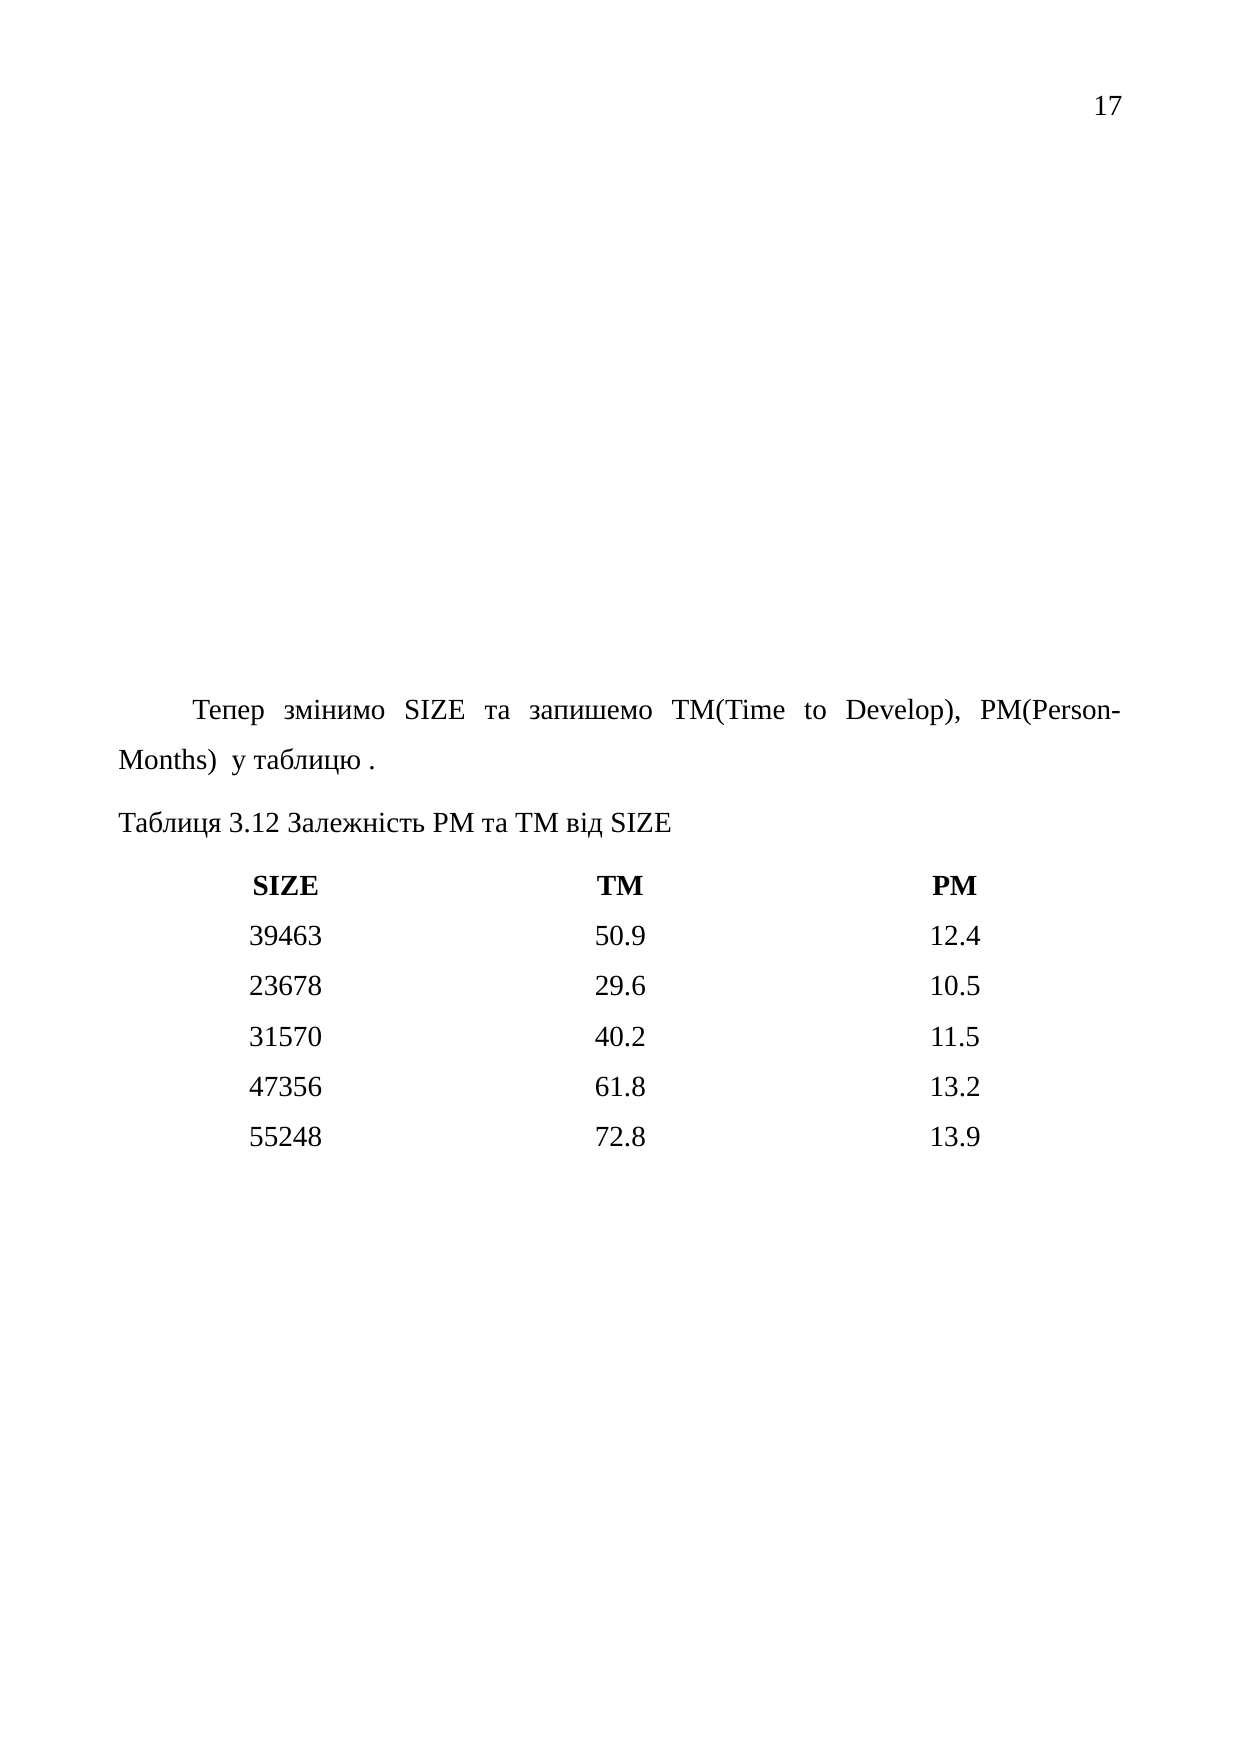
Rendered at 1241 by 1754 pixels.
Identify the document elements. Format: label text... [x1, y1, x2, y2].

table_cell 11.5 [788, 1019, 1122, 1069]
table_cell 29.6 [453, 969, 787, 1019]
table_cell 47356 [118, 1069, 453, 1119]
table_header TM [453, 868, 787, 918]
table_cell 12.4 [788, 918, 1122, 968]
text Таблиця 3.12 Залежність PM та TM від SIZE [118, 805, 1122, 839]
table_header SIZE [118, 868, 453, 918]
table_cell 61.8 [453, 1069, 787, 1119]
table_cell 55248 [118, 1119, 453, 1169]
table_cell 72.8 [453, 1119, 787, 1169]
table_cell 39463 [118, 918, 453, 968]
table_header PM [788, 868, 1122, 918]
text Тепер змінимо SIZE та запишемо TM(Time to Develop), PM(Person-Months) у таблицю . [118, 692, 1122, 776]
table_cell 23678 [118, 969, 453, 1019]
table_cell 31570 [118, 1019, 453, 1069]
table_cell 10.5 [788, 969, 1122, 1019]
table_cell 13.9 [788, 1119, 1122, 1169]
table_cell 50.9 [453, 918, 787, 968]
table_cell 40.2 [453, 1019, 787, 1069]
table_cell 13.2 [788, 1069, 1122, 1119]
